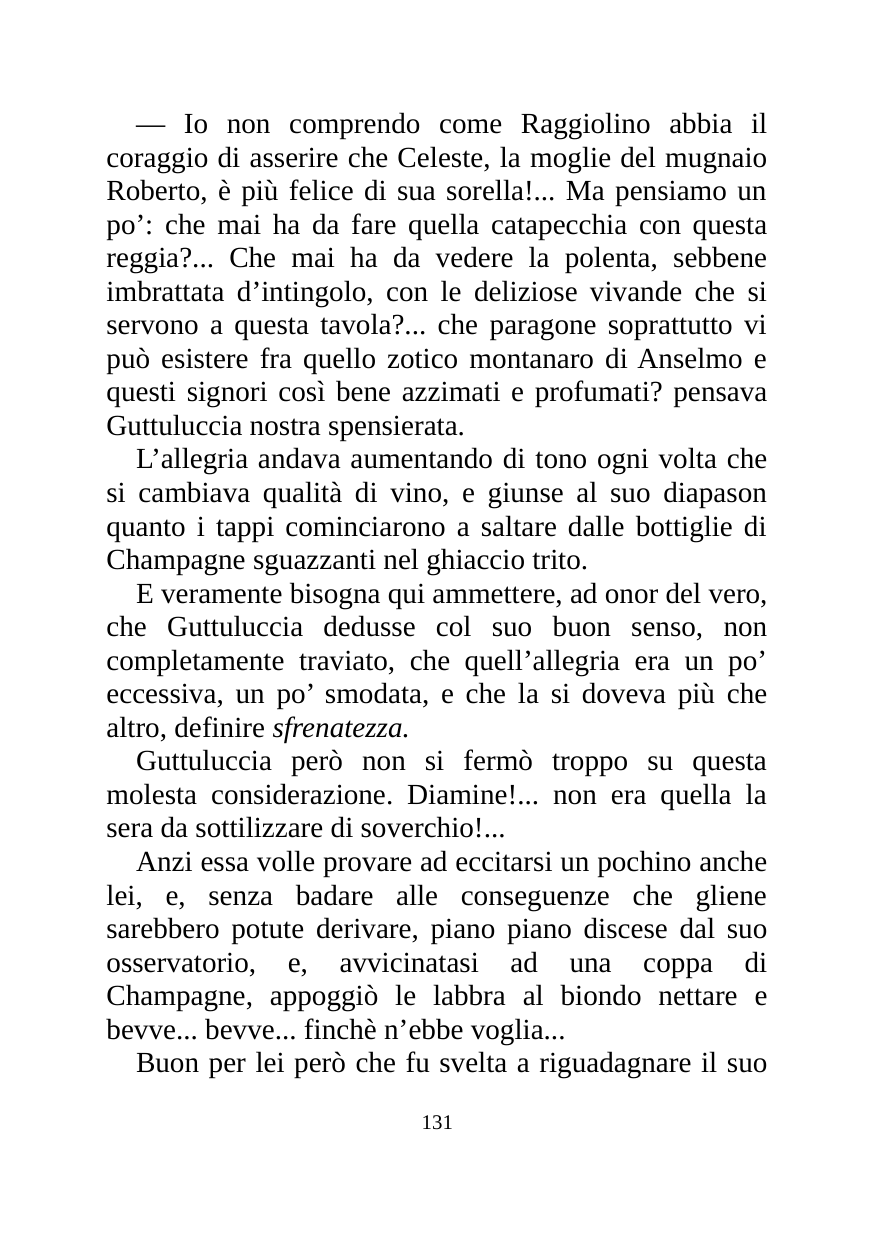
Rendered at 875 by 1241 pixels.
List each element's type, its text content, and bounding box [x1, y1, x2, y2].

text Anzi essa volle provare ad eccitarsi un pochino anche lei, e, senza badare alle conseguenze che gliene sarebbero potute derivare, piano piano discese dal suo osservatorio, e, avvicinatasi ad una coppa di Champagne, appoggiò le labbra al biondo nettare e bevve... bevve... finchè n’ebbe voglia... [106, 844, 768, 1045]
text — Io non comprendo come Raggiolino abbia il coraggio di asserire che Celeste, la moglie del mugnaio Roberto, è più felice di sua sorella!... Ma pensiamo un po’: che mai ha da fare quella catapecchia con questa reggia?... Che mai ha da vedere la polenta, sebbene imbrattata d’intingolo, con le deliziose vivande che si servono a questa tavola?... che paragone soprattutto vi può esistere fra quello zotico montanaro di Anselmo e questi signori così bene azzimati e profumati? pensava Guttuluccia nostra spensierata. [106, 106, 768, 442]
text Guttuluccia però non si fermò troppo su questa molesta considerazione. Diamine!... non era quella la sera da sottilizzare di soverchio!... [106, 743, 768, 844]
text E veramente bisogna qui ammettere, ad onor del vero, che Guttuluccia dedusse col suo buon senso, non completamente traviato, che quell’allegria era un po’ eccessiva, un po’ smodata, e che la si doveva più che altro, definire sfrenatezza. [106, 576, 768, 743]
text L’allegria andava aumentando di tono ogni volta che si cambiava qualità di vino, e giunse al suo diapason quanto i tappi cominciarono a saltare dalle bottiglie di Champagne sguazzanti nel ghiaccio trito. [106, 442, 768, 576]
text Buon per lei però che fu svelta a riguadagnare il suo [106, 1045, 768, 1079]
